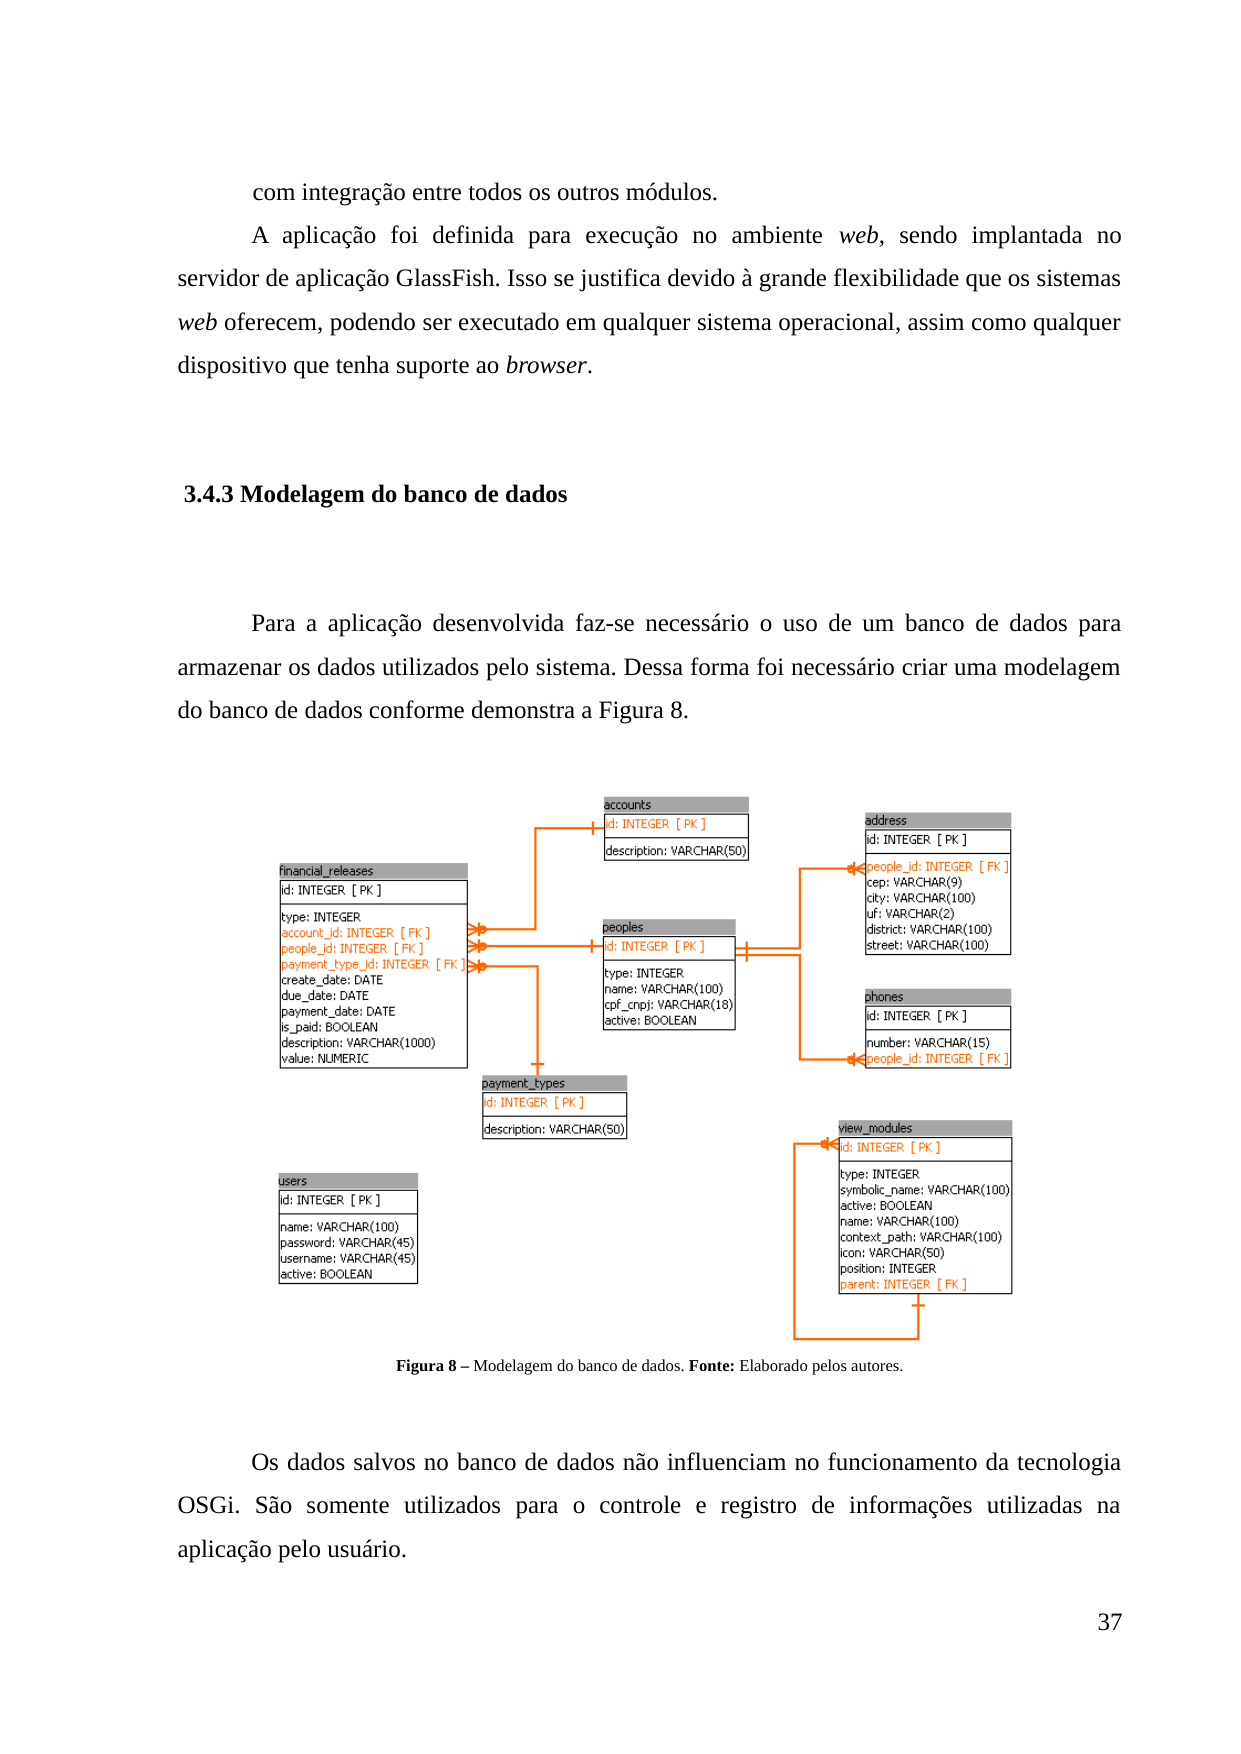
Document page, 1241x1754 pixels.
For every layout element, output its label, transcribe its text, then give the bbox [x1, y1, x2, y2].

picture [261, 781, 1039, 1356]
text Figura 8 – Modelagem do banco de dados. Fonte: Elaborado pelos autores. [223, 1356, 1076, 1375]
list com integração entre todos os outros módulos. [215, 177, 1122, 206]
subtitle Modelagem do banco de dados [177, 479, 1122, 508]
text A aplicação foi definida para execução no ambiente web, sendo implantada no servidor de aplicação GlassFish. Isso se justifica devido à grande flexibilidade que os sistemas web oferecem, podendo ser executado em qualquer sistema operacional, assim como qualquer dispositivo que tenha suporte ao browser. [177, 220, 1122, 378]
text Os dados salvos no banco de dados não influenciam no funcionamento da tecnologia OSGi. São somente utilizados para o controle e registro de informações utilizadas na aplicação pelo usuário. [177, 1447, 1122, 1562]
text Para a aplicação desenvolvida faz-se necessário o uso de um banco de dados para armazenar os dados utilizados pelo sistema. Dessa forma foi necessário criar uma modelagem do banco de dados conforme demonstra a Figura 8. [177, 608, 1122, 723]
